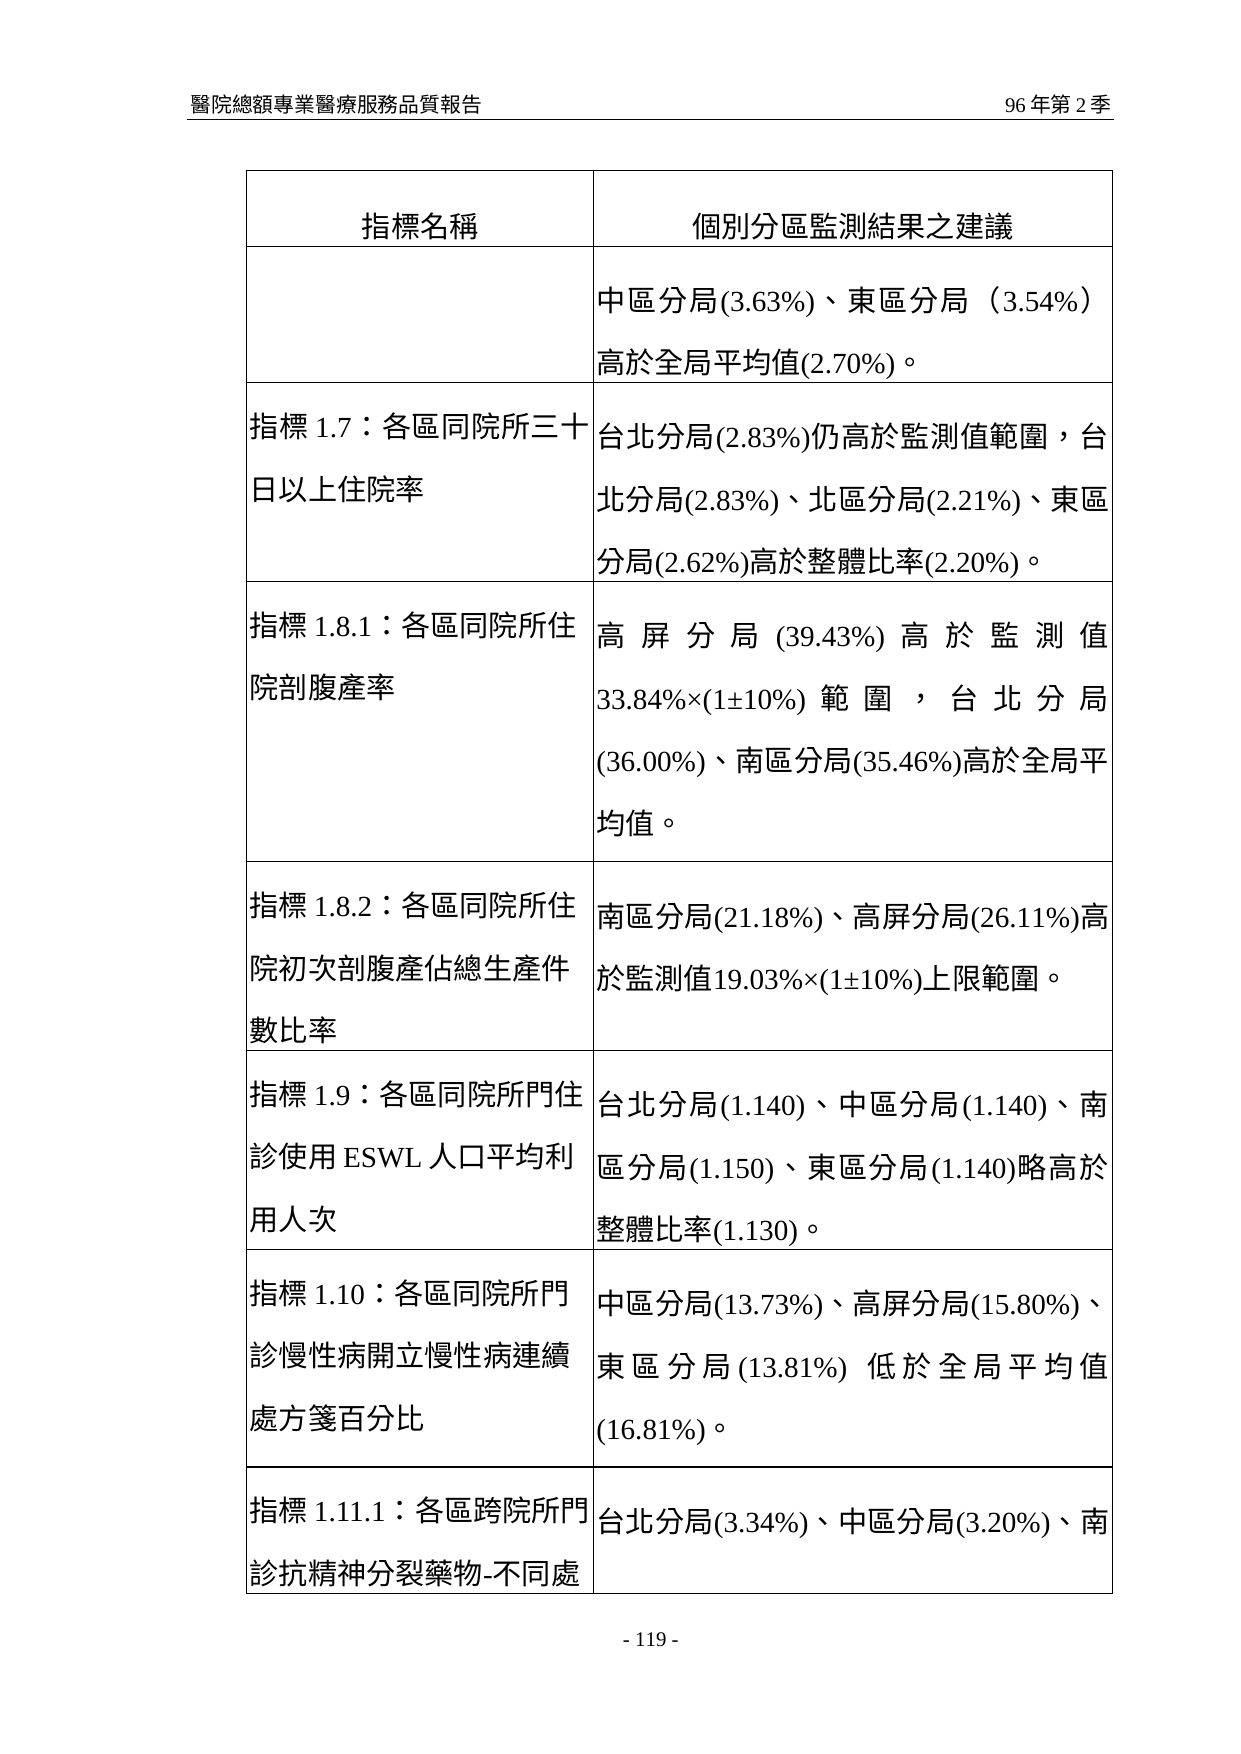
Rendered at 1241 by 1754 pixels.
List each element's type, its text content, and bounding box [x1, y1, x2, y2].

table_cell 指標1.11.1：各區跨院所門診抗精神分裂藥物-不同處 [247, 1468, 593, 1592]
table_header 個別分區監測結果之建議 [594, 171, 1112, 246]
table_cell [247, 247, 593, 382]
table_cell 台北分局(3.34%)、中區分局(3.20%)、南 [594, 1468, 1112, 1592]
table_cell 指標1.10：各區同院所門診慢性病開立慢性病連續處方箋百分比 [247, 1250, 593, 1466]
table_cell 台北分局(1.140)、中區分局(1.140)、南區分局(1.150)、東區分局(1.140)略高於整體比率(1.130)。 [594, 1051, 1112, 1249]
table_cell 指標1.9：各區同院所門住診使用ESWL人口平均利用人次 [247, 1051, 593, 1249]
table_cell 高屏分局(39.43%)高於監測值33.84%×(1±10%)範圍，台北分局(36.00%)、南區分局(35.46%)高於全局平均值。 [594, 582, 1112, 861]
table_cell 指標1.8.1：各區同院所住院剖腹產率 [247, 582, 593, 861]
table_cell 台北分局(2.83%)仍高於監測值範圍，台北分局(2.83%)、北區分局(2.21%)、東區分局(2.62%)高於整體比率(2.20%)。 [594, 383, 1112, 581]
table_cell 指標1.8.2：各區同院所住院初次剖腹產佔總生產件數比率 [247, 862, 593, 1050]
table_cell 南區分局(21.18%)、高屏分局(26.11%)高於監測值19.03%×(1±10%)上限範圍。 [594, 862, 1112, 1050]
table_cell 指標1.7：各區同院所三十日以上住院率 [247, 383, 593, 581]
table_cell 中區分局(13.73%)、高屏分局(15.80%)、東區分局(13.81%) 低於全局平均值(16.81%)。 [594, 1250, 1112, 1466]
table_cell 中區分局(3.63%)、東區分局（3.54%）高於全局平均值(2.70%)。 [594, 247, 1112, 382]
table_header 指標名稱 [247, 171, 593, 246]
